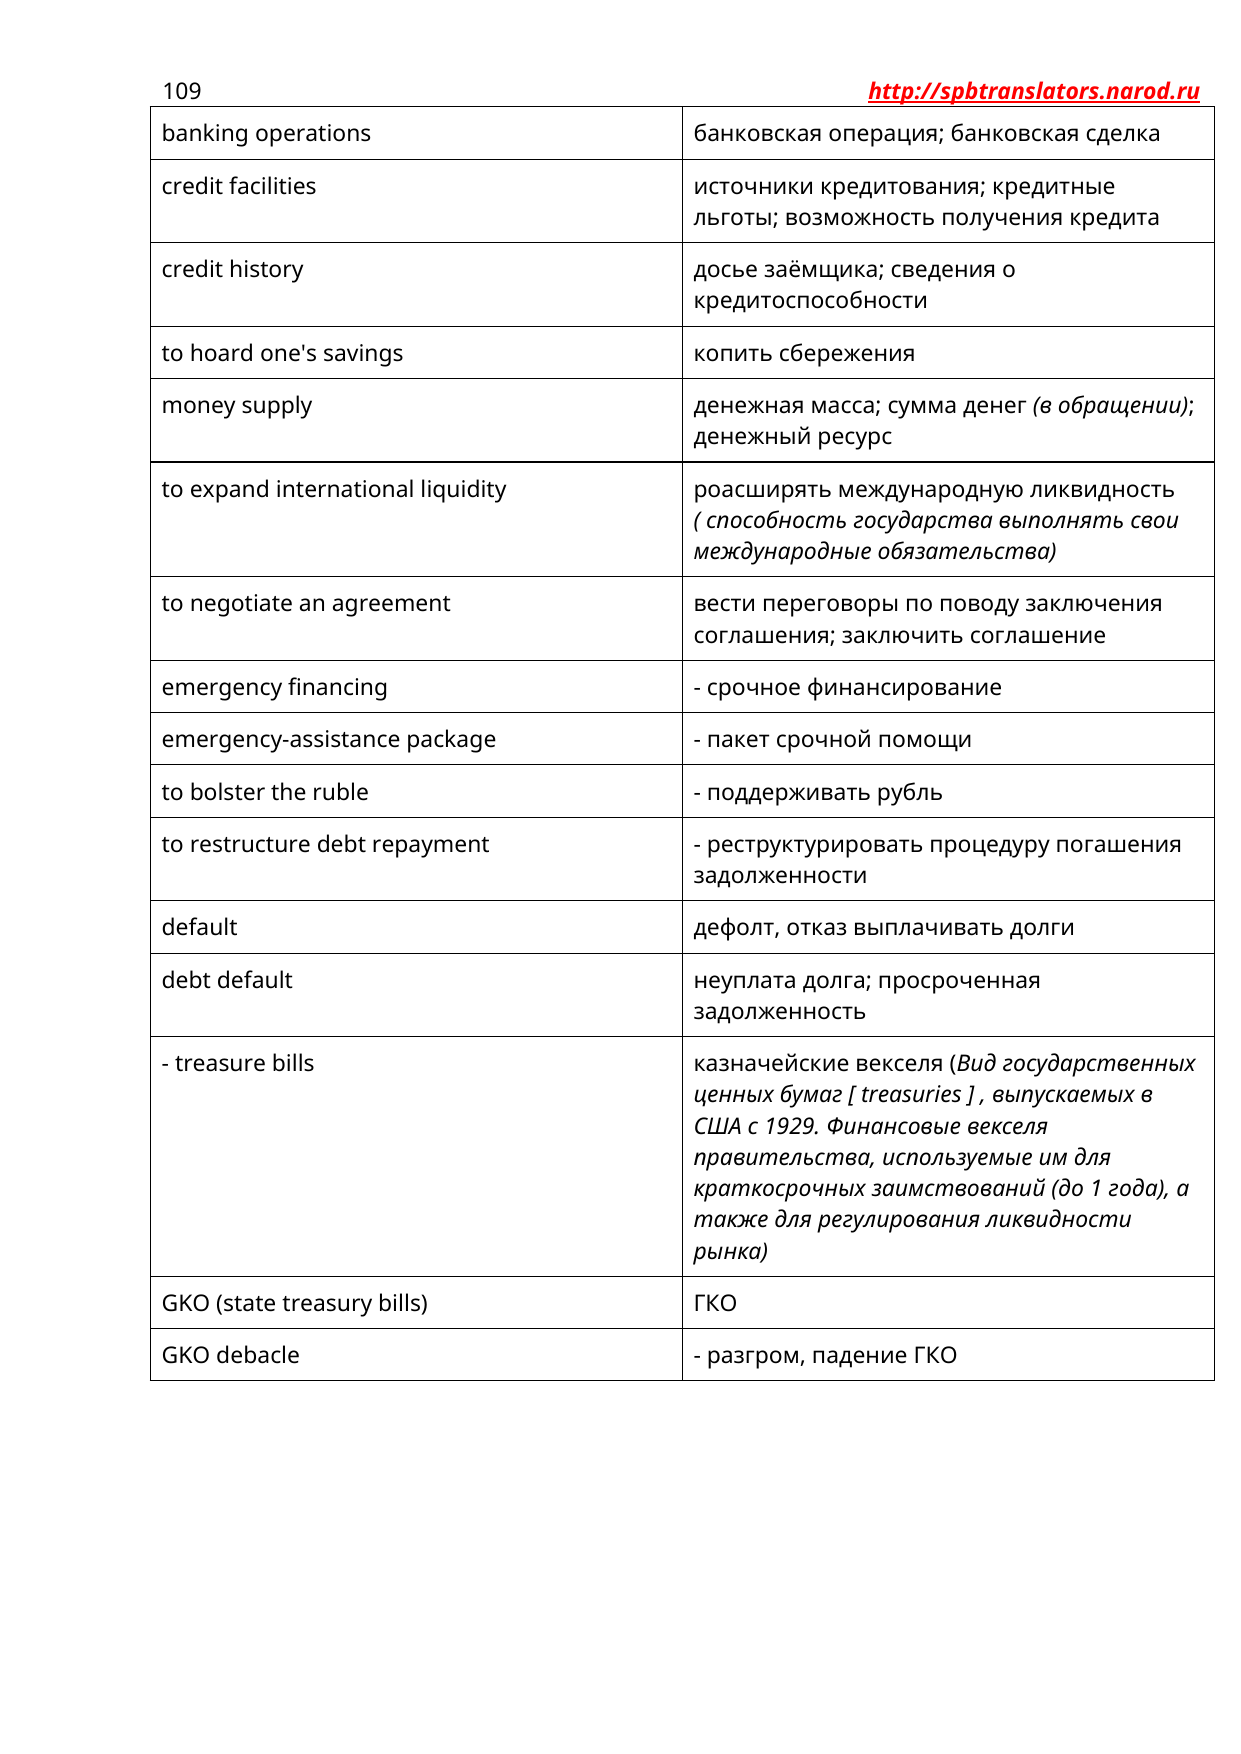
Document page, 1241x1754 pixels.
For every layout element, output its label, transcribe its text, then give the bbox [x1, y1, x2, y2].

table_cell to restructure debt repayment [151, 818, 682, 900]
table_cell GKO (state treasury bills) [151, 1277, 682, 1328]
table_cell копить сбережения [683, 327, 1214, 378]
table_cell источники кредитования; кредитные льготы; возможность получения кредита [683, 160, 1214, 242]
table_cell to hoard one's savings [151, 327, 682, 378]
table_cell to expand international liquidity [151, 463, 682, 576]
table_cell credit history [151, 243, 682, 326]
table_cell banking operations [151, 107, 682, 158]
table_cell money supply [151, 379, 682, 461]
table_cell дефолт, отказ выплачивать долги [683, 901, 1214, 952]
table_cell - пакет срочной помощи [683, 713, 1214, 764]
table_cell GKO debacle [151, 1329, 682, 1380]
table_cell - срочное финансирование [683, 661, 1214, 712]
table_cell вести переговоры по поводу заключения соглашения; заключить соглашение [683, 577, 1214, 660]
table_cell - реструктурировать процедуру погашения задолженности [683, 818, 1214, 900]
table_cell default [151, 901, 682, 952]
table_cell казначейские векселя (Вид государственных ценных бумаг [ treasuries ] , выпускаемых в США с 1929. Финансовые векселя правительства, используемые им для краткосрочных заимствований (до 1 года), а также для регулирования ликвидности рынка) [683, 1037, 1214, 1276]
table_cell неуплата долга; просроченная задолженность [683, 954, 1214, 1036]
table_cell денежная масса; сумма денег (в обращении); денежный ресурс [683, 379, 1214, 461]
table_cell роасширять международную ликвидность ( способность государства выполнять свои международные обязательства) [683, 463, 1214, 576]
table_cell банковская операция; банковская сделка [683, 107, 1214, 158]
table_cell - разгром, падение ГКО [683, 1329, 1214, 1380]
table_cell emergency-assistance package [151, 713, 682, 764]
table_cell to bolster the ruble [151, 765, 682, 817]
table_cell ГКО [683, 1277, 1214, 1328]
table_cell debt default [151, 954, 682, 1036]
table_cell emergency financing [151, 661, 682, 712]
table_cell досье заёмщика; сведения о кредитоспособности [683, 243, 1214, 326]
table_cell to negotiate an agreement [151, 577, 682, 660]
table_cell credit facilities [151, 160, 682, 242]
table_cell - поддерживать рубль [683, 765, 1214, 817]
table_cell - treasure bills [151, 1037, 682, 1276]
